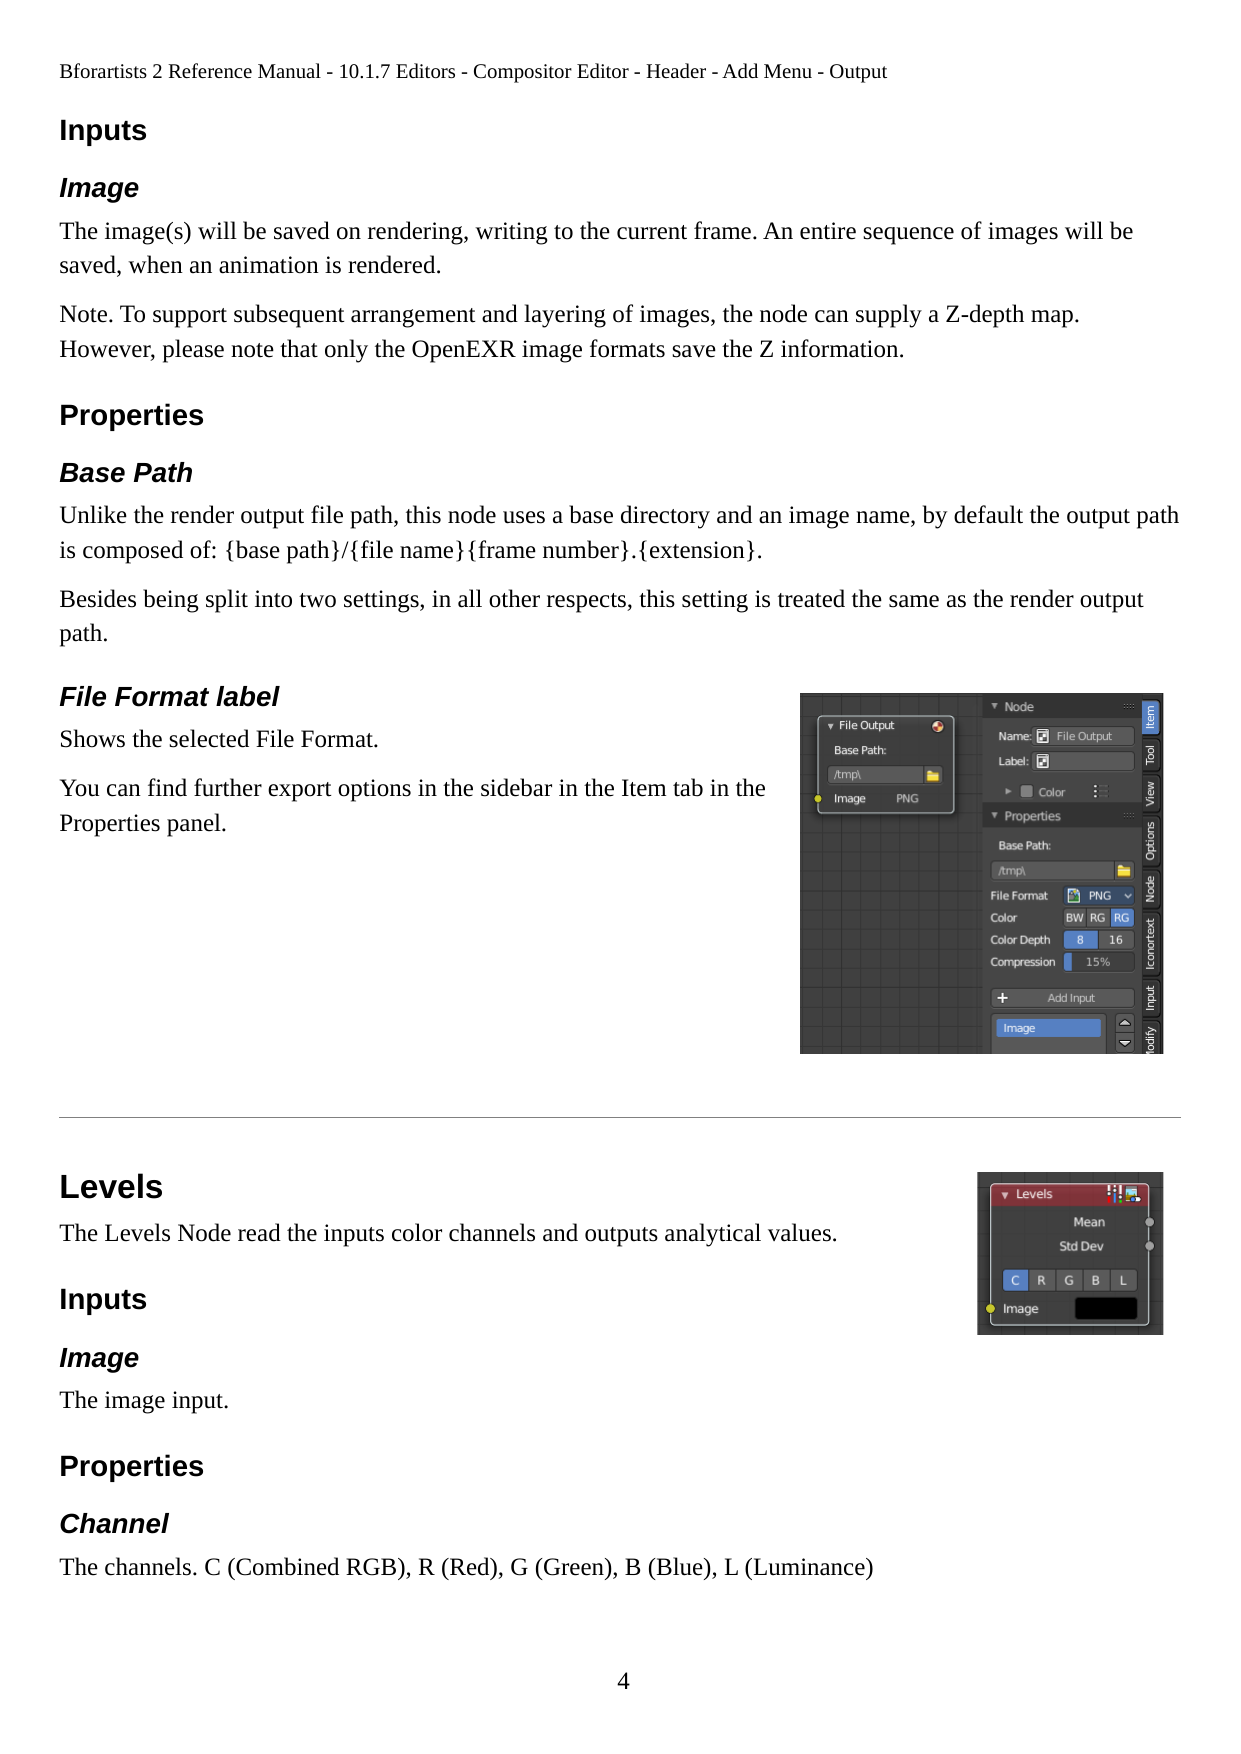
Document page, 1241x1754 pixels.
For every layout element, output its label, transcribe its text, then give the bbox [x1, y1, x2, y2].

subtitle Inputs [59, 1282, 977, 1316]
text You can find further export options in the sidebar in the Item tab in the Properties panel. [59, 773, 800, 837]
subtitle Channel [59, 1508, 1181, 1539]
subtitle File Format label [59, 680, 1181, 712]
subtitle Base Path [59, 456, 1181, 488]
text Besides being split into two settings, in all other respects, this setting is treated the same as the render output path. [59, 584, 1181, 647]
subtitle Image [59, 171, 1181, 203]
subtitle Image [59, 1341, 1181, 1373]
text The Levels Node read the inputs color channels and outputs analytical values. [59, 1218, 977, 1247]
subtitle [1164, 1282, 1181, 1316]
text The image(s) will be saved on rendering, writing to the current frame. An entire sequence of images will be saved, when an animation is rendered. [59, 216, 1181, 279]
text The image input. [59, 1385, 1181, 1414]
text Shows the selected File Format. [59, 724, 800, 753]
picture [977, 1172, 1164, 1335]
subtitle Properties [59, 397, 1181, 431]
picture [800, 693, 1164, 1054]
text The channels. C (Combined RGB), R (Red), G (Green), B (Blue), L (Luminance) [59, 1552, 1181, 1581]
subtitle Inputs [59, 113, 1181, 146]
subtitle Levels [59, 1167, 1181, 1206]
subtitle Properties [59, 1449, 1181, 1483]
text Note. To support subsequent arrangement and layering of images, the node can supply a Z-depth map. However, please note that only the OpenEXR image formats save the Z information. [59, 299, 1181, 362]
text Unlike the render output file path, this node uses a base directory and an image name, by default the output path is composed of: {base path}/{file name}{frame number}.{extension}. [59, 501, 1181, 564]
